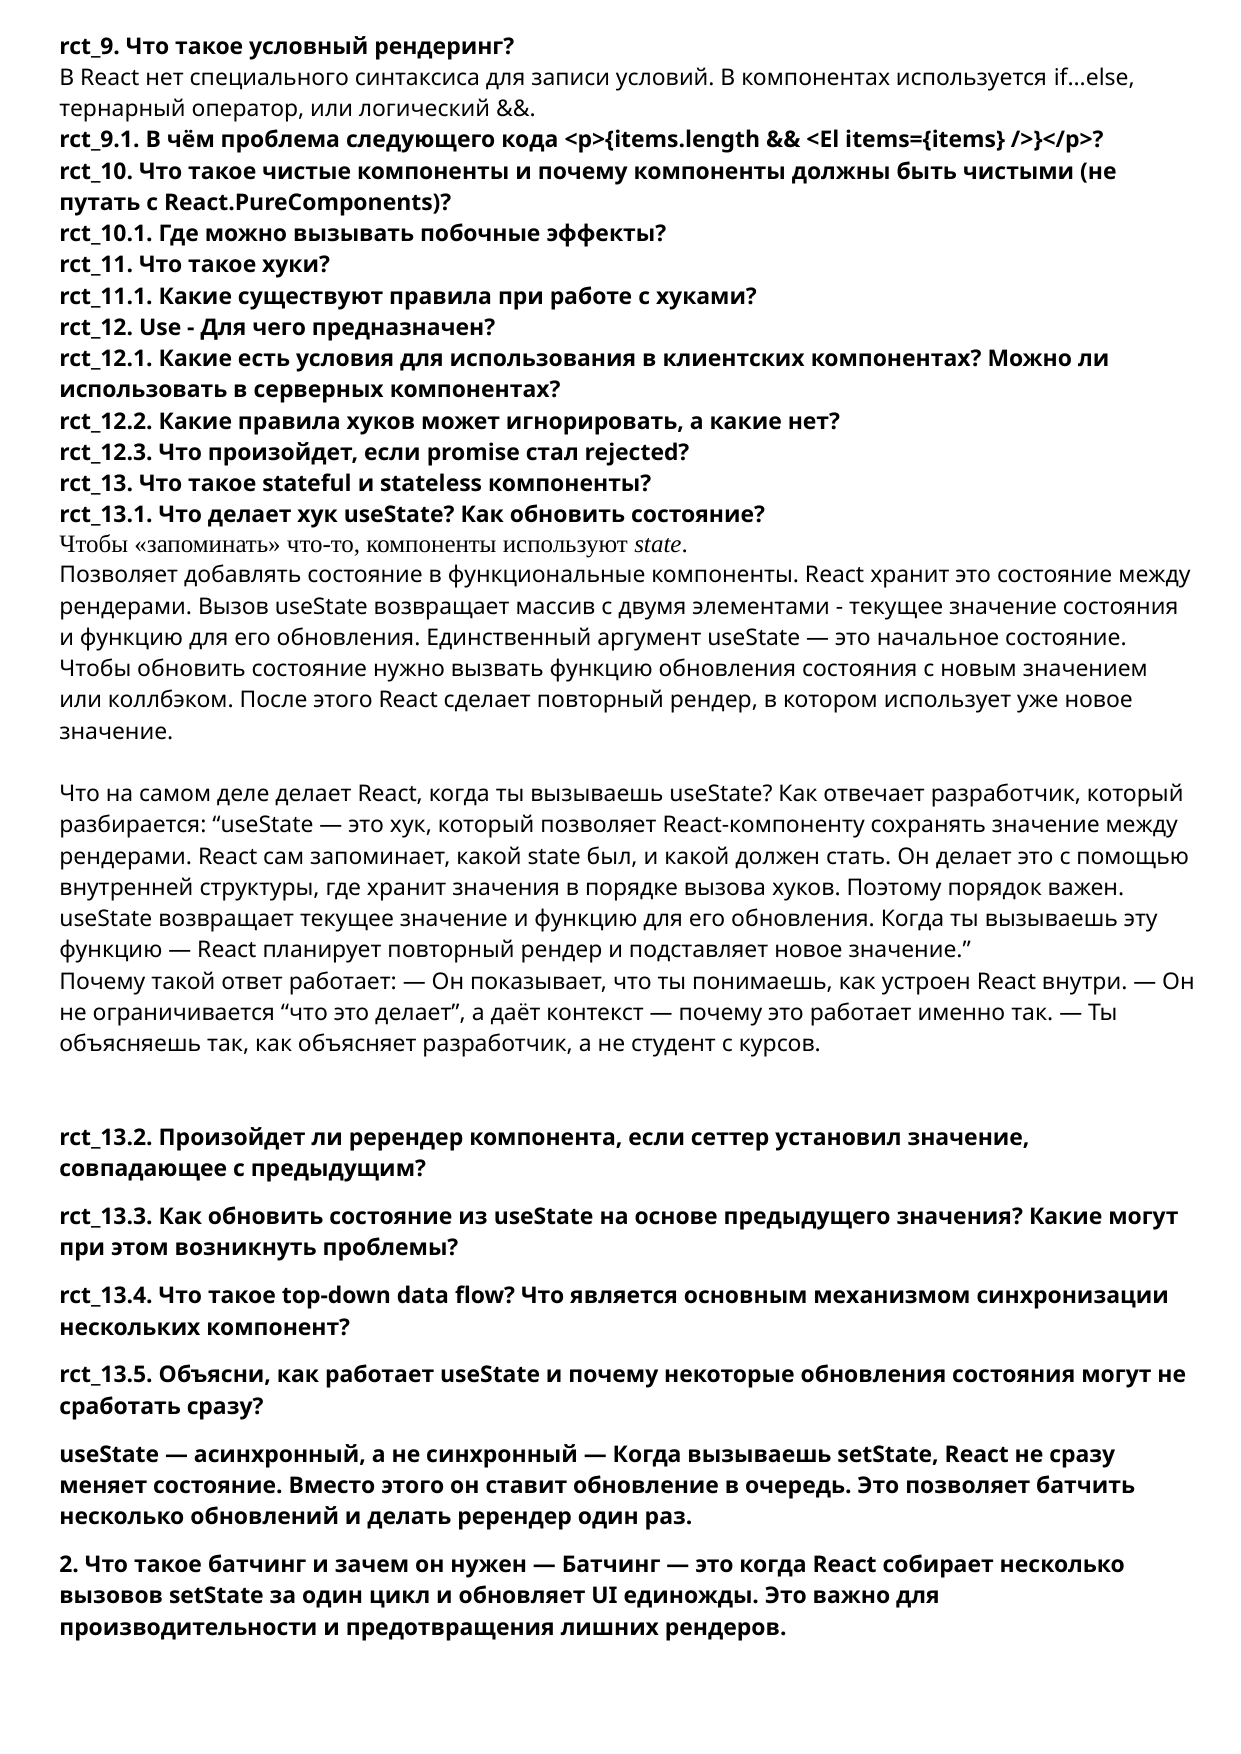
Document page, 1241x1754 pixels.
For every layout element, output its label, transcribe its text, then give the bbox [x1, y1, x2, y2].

text rct_10. Что такое чистые компоненты и почему компоненты должны быть чистыми (не путать с React.PureComponents)? [59, 154, 1196, 217]
text rct_13.2. Произойдет ли ререндер компонента, если сеттер установил значение, совпадающее с предыдущим? [59, 1121, 1196, 1183]
text useState — асинхронный, а не синхронный — Когда вызываешь setState, React не сразу меняет состояние. Вместо этого он ставит обновление в очередь. Это позволяет батчить несколько обновлений и делать ререндер один раз. [59, 1437, 1196, 1531]
text rct_13.5. Объясни, как работает useState и почему некоторые обновления состояния могут не сработать сразу? [59, 1358, 1196, 1421]
text rct_12.2. Какие правила хуков может игнорировать, а какие нет? [59, 404, 1196, 436]
text rct_11. Что такое хуки? [59, 248, 1196, 279]
text rct_11.1. Какие существуют правила при работе с хуками? [59, 279, 1196, 311]
text Что на самом деле делает React, когда ты вызываешь useState? Как отвечает разработчик, который разбирается: “useState — это хук, который позволяет React-компоненту сохранять значение между рендерами. React сам запоминает, какой state был, и какой должен стать. Он делает это с помощью внутренней структуры, где хранит значения в порядке вызова хуков. Поэтому порядок важен. useState возвращает текущее значение и функцию для его обновления. Когда ты вызываешь эту функцию — React планирует повторный рендер и подставляет новое значение.” [59, 777, 1196, 964]
text Чтобы «запоминать» что-то, компоненты используют state. [59, 529, 1196, 558]
text Почему такой ответ работает: — Он показывает, что ты понимаешь, как устроен React внутри. — Он не ограничивается “что это делает”, а даёт контекст — почему это работает именно так. — Ты объясняешь так, как объясняет разработчик, а не студент с курсов. [59, 964, 1196, 1058]
text rct_13.3. Как обновить состояние из useState на основе предыдущего значения? Какие могут при этом возникнуть проблемы? [59, 1200, 1196, 1262]
text rct_12.1. Какие есть условия для использования в клиентских компонентах? Можно ли использовать в серверных компонентах? [59, 342, 1196, 404]
text rct_13. Что такое stateful и stateless компоненты? [59, 467, 1196, 498]
text rct_9. Что такое условный рендеринг? [59, 29, 1196, 61]
text rct_13.4. Что такое top-down data flow? Что является основным механизмом синхронизации нескольких компонент? [59, 1279, 1196, 1342]
text Позволяет добавлять состояние в функциональные компоненты. React хранит это состояние между рендерами. Вызов useState возвращает массив с двумя элементами - текущее значение состояния и функцию для его обновления. Единственный аргумент useState — это начальное состояние. Чтобы обновить состояние нужно вызвать функцию обновления состояния с новым значением или коллбэком. После этого React сделает повторный рендер, в котором использует уже новое значение. [59, 558, 1196, 746]
text В React нет специального синтаксиса для записи условий. В компонентах используется if…else, тернарный оператор, или логический &&. [59, 61, 1196, 123]
text rct_9.1. В чём проблема следующего кода <p>{items.length && <El items={items} />}</p>? [59, 123, 1196, 154]
text 2. Что такое батчинг и зачем он нужен — Батчинг — это когда React собирает несколько вызовов setState за один цикл и обновляет UI единожды. Это важно для производительности и предотвращения лишних рендеров. [59, 1548, 1196, 1642]
text rct_12. Use - Для чего предназначен? [59, 311, 1196, 342]
text rct_13.1. Что делает хук useState? Как обновить состояние? [59, 498, 1196, 529]
text rct_10.1. Где можно вызывать побочные эффекты? [59, 217, 1196, 248]
text rct_12.3. Что произойдет, если promise стал rejected? [59, 436, 1196, 467]
